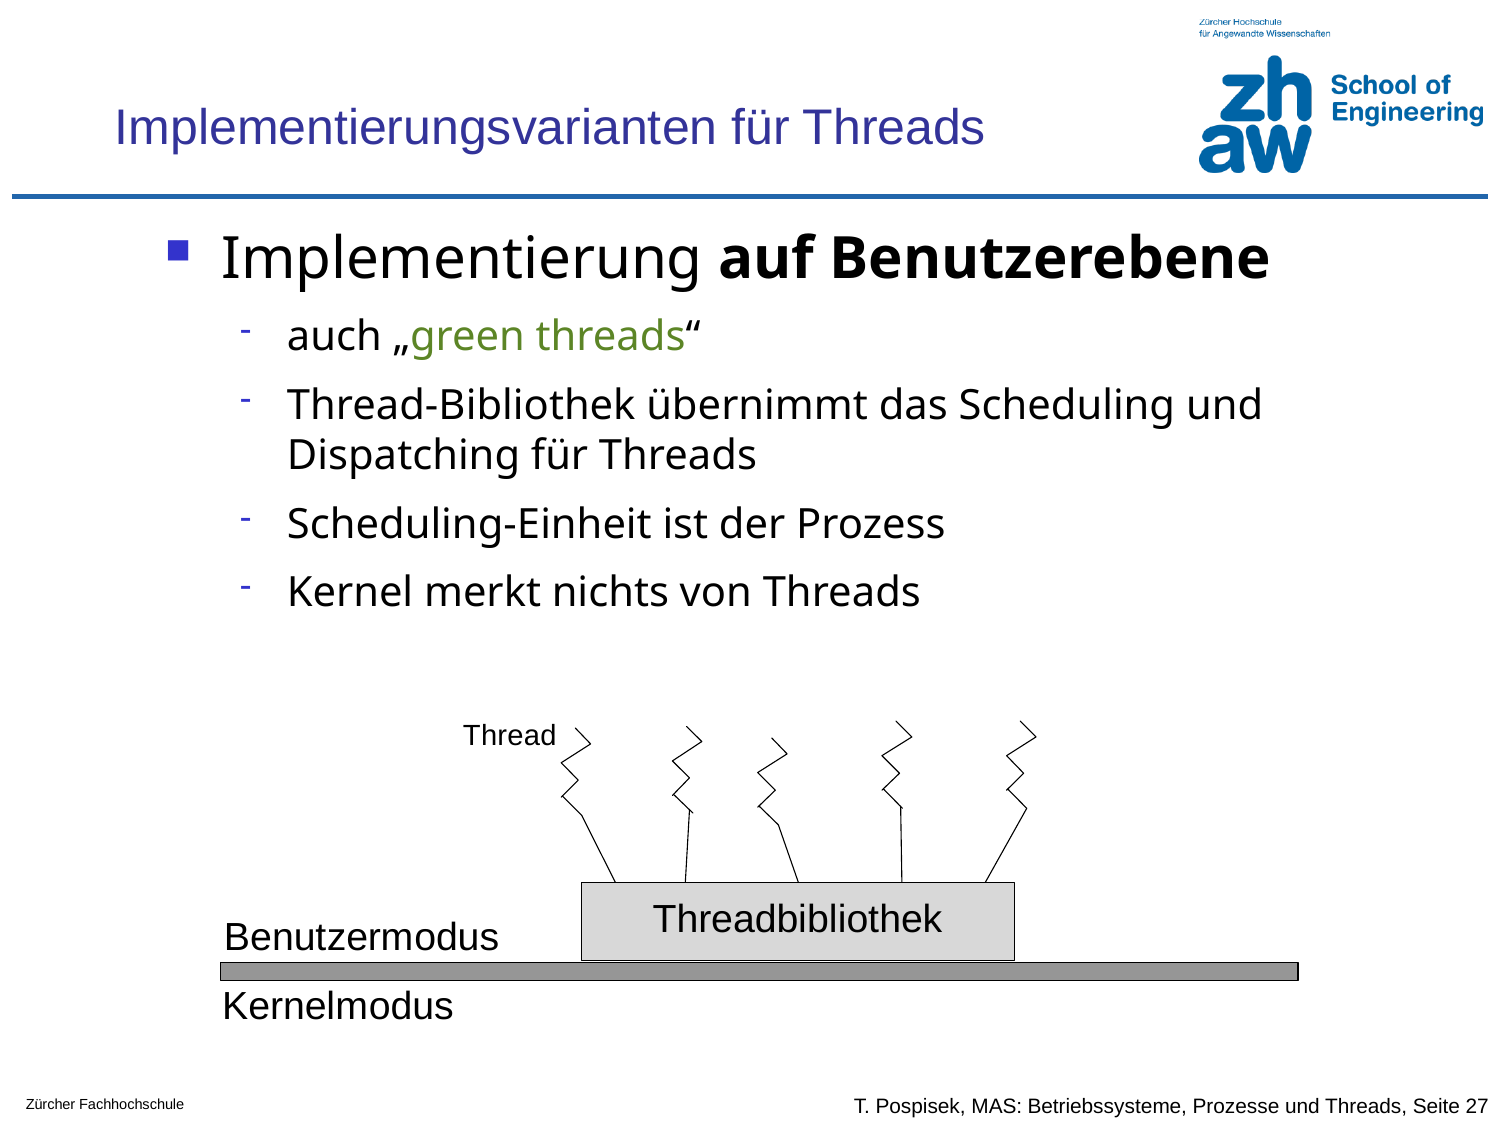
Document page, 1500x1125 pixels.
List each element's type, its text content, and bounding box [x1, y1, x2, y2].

picture [1199, 19, 1483, 173]
title Implementierungsvarianten für Threads [99, 50, 1379, 163]
picture [187, 701, 1303, 1056]
list Implementierung auf Benutzerebene auch „green threads“ Thread-Bibliothek übernimmt das Scheduling und Dispatching für Threads Scheduling-Einheit ist der Prozess Kernel merkt nichts von Threads [150, 212, 1394, 613]
